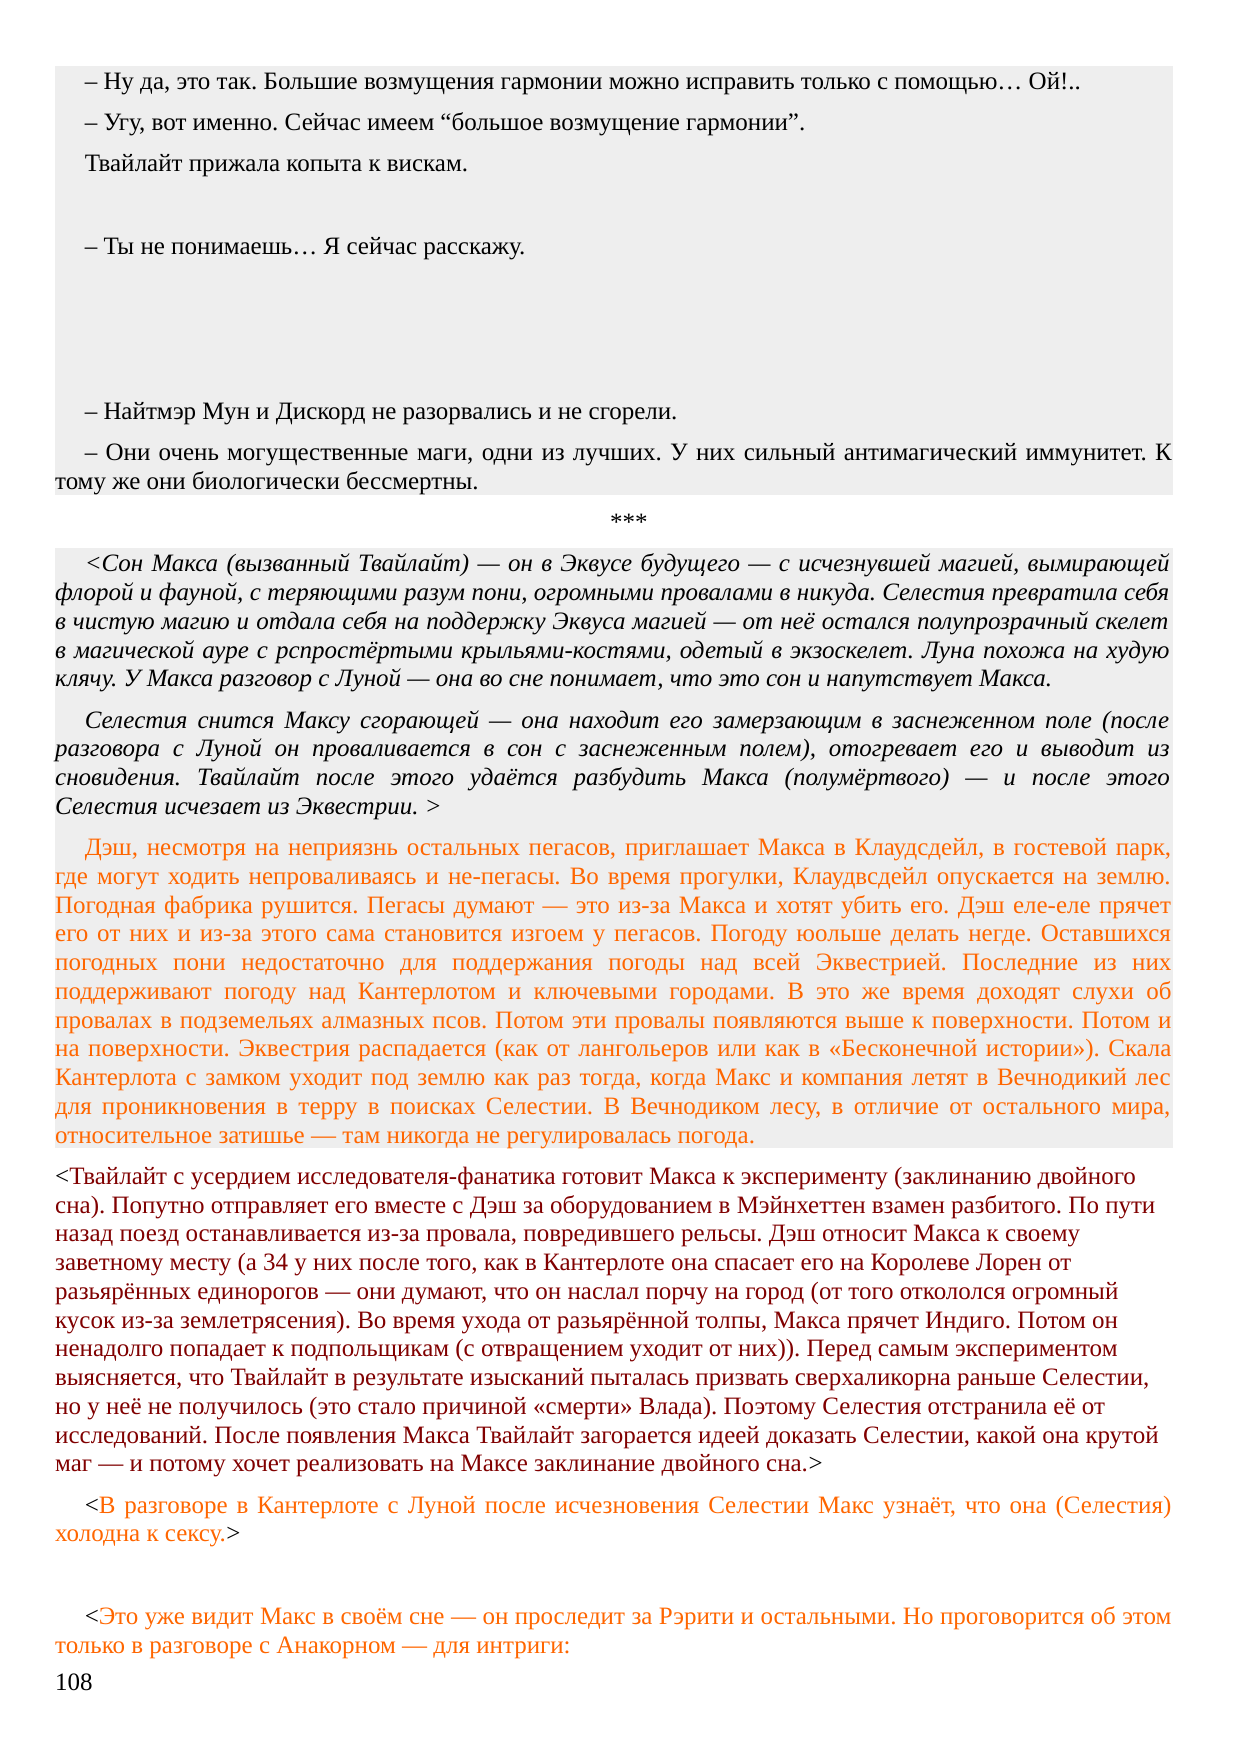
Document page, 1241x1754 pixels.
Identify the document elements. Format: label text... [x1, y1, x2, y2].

text *** [55, 507, 1173, 536]
text – Они очень могущественные маги, одни из лучших. У них сильный антимагический иммунитет. К тому же они биологически бессмертны. [55, 437, 1173, 495]
text <Твайлайт с усердием исследователя-фанатика готовит Макса к эксперименту (заклинанию двойного сна). Попутно отправляет его вместе с Дэш за оборудованием в Мэйнхеттен взамен разбитого. По пути назад поезд останавливается из-за провала, повредившего рельсы. Дэш относит Макса к своему заветному месту (а 34 у них после того, как в Кантерлоте она спасает его на Королеве Лорен от разьярённых единорогов — они думают, что он наслал порчу на город (от того откололся огромный кусок из-за землетрясения). Во время ухода от разьярённой толпы, Макса прячет Индиго. Потом он ненадолго попадает к подпольщикам (с отвращением уходит от них)). Перед самым экспериментом выясняется, что Твайлайт в результате изысканий пыталась призвать сверхаликорна раньше Селестии, но у неё не получилось (это стало причиной «смерти» Влада). Поэтому Селестия отстранила её от исследований. После появления Макса Твайлайт загорается идеей доказать Селестии, какой она крутой маг — и потому хочет реализовать на Максе заклинание двойного сна.> [55, 1161, 1173, 1477]
text <Сон Макса (вызванный Твайлайт) — он в Эквусе будущего — с исчезнувшей магией, вымирающей флорой и фауной, с теряющими разум пони, огромными провалами в никуда. Селестия превратила себя в чистую магию и отдала себя на поддержку Эквуса магией — от неё остался полупрозрачный скелет в магической ауре с рспростёртыми крыльями-костями, одетый в экзоскелет. Луна похожа на худую клячу. У Макса разговор с Луной — она во сне понимает, что это сон и напутствует Макса. [55, 548, 1173, 692]
text – Ты не понимаешь… Я сейчас расскажу. [55, 231, 1173, 260]
text – Угу, вот именно. Сейчас имеем “большое возмущение гармонии”. [55, 107, 1173, 136]
text Селестия снится Максу сгорающей — она находит его замерзающим в заснеженном поле (после разговора с Луной он проваливается в сон с заснеженным полем), отогревает его и выводит из сновидения. Твайлайт после этого удаётся разбудить Макса (полумёртвого) — и после этого Селестия исчезает из Эквестрии. > [55, 705, 1173, 820]
text – Ну да, это так. Большие возмущения гармонии можно исправить только с помощью… Ой!.. [55, 66, 1173, 95]
text – Найтмэр Мун и Дискорд не разорвались и не сгорели. [55, 396, 1173, 425]
text <Это уже видит Макс в своём сне — он проследит за Рэрити и остальными. Но проговорится об этом только в разговоре с Анакорном — для интриги: [55, 1601, 1173, 1658]
text Дэш, несмотря на неприязнь остальных пегасов, приглашает Макса в Клаудсдейл, в гостевой парк, где могут ходить непроваливаясь и не-пегасы. Во время прогулки, Клаудвсдейл опускается на землю. Погодная фабрика рушится. Пегасы думают — это из-за Макса и хотят убить его. Дэш еле-еле прячет его от них и из-за этого сама становится изгоем у пегасов. Погоду юольше делать негде. Оставшихся погодных пони недостаточно для поддержания погоды над всей Эквестрией. Последние из них поддерживают погоду над Кантерлотом и ключевыми городами. В это же время доходят слухи об провалах в подземельях алмазных псов. Потом эти провалы появляются выше к поверхности. Потом и на поверхности. Эквестрия распадается (как от лангольеров или как в «Бесконечной истории»). Скала Кантерлота с замком уходит под землю как раз тогда, когда Макс и компания летят в Вечнодикий лес для проникновения в терру в поисках Селестии. В Вечнодиком лесу, в отличие от остального мира, относительное затишье — там никогда не регулировалась погода. [55, 832, 1173, 1148]
text Твайлайт прижала копыта к вискам. [55, 148, 1173, 177]
text <В разговоре в Кантерлоте с Луной после исчезновения Селестии Макс узнаёт, что она (Селестия) холодна к сексу.> [55, 1490, 1173, 1547]
